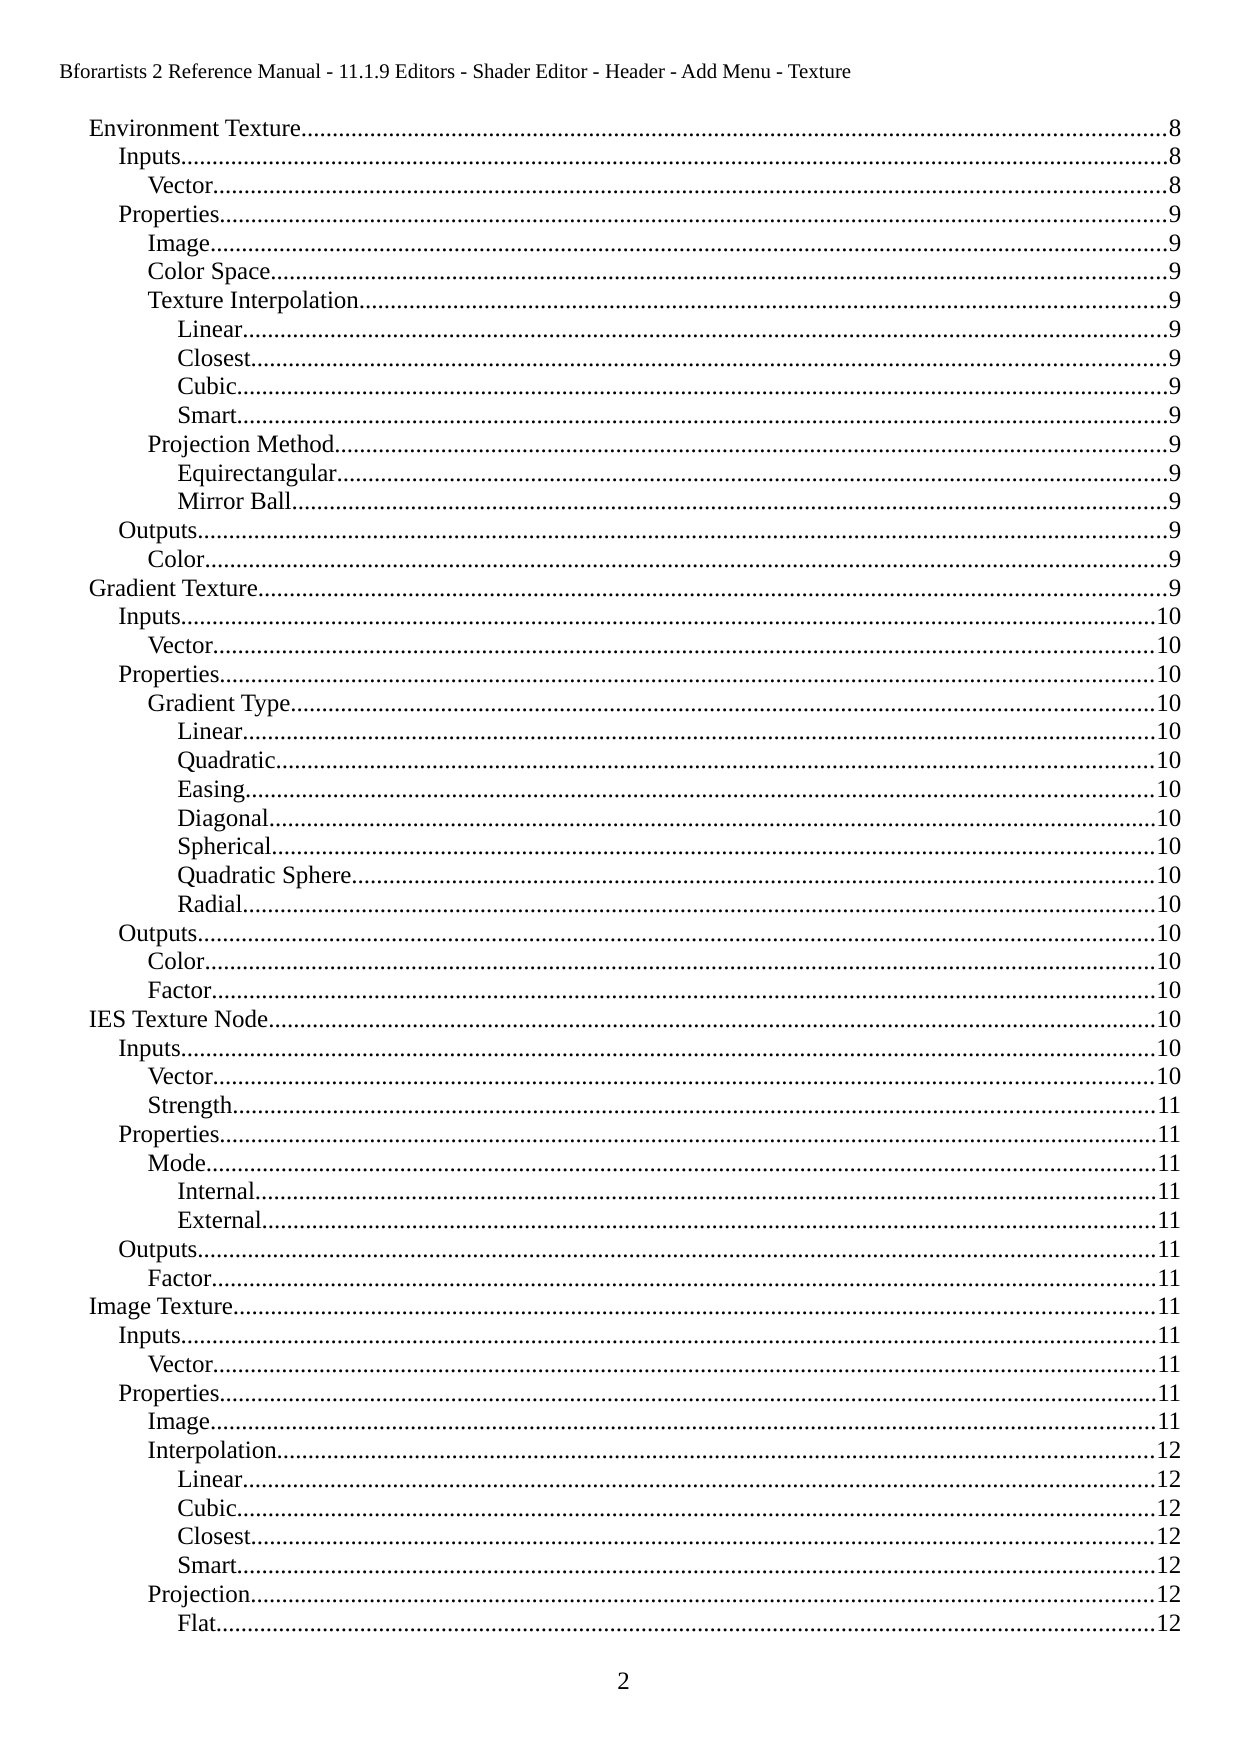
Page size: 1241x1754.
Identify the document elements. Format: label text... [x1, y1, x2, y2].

text Environment Texture 8 [88, 113, 1181, 141]
text Quadratic Sphere 10 [177, 860, 1181, 889]
text Inputs 10 [118, 1033, 1181, 1061]
text Outputs 10 [118, 918, 1181, 946]
text Factor 11 [147, 1263, 1181, 1291]
text Internal 11 [177, 1176, 1181, 1205]
text Inputs 11 [118, 1320, 1181, 1349]
text Properties 9 [118, 199, 1181, 228]
text Spherical 10 [177, 831, 1181, 860]
text Color Space 9 [147, 256, 1181, 285]
text IES Texture Node 10 [88, 1004, 1181, 1033]
text Smart 12 [177, 1550, 1181, 1579]
text Diagonal 10 [177, 803, 1181, 831]
text Linear 10 [177, 716, 1181, 745]
text Interpolation 12 [147, 1435, 1181, 1464]
text Radial 10 [177, 889, 1181, 918]
text Inputs 10 [118, 601, 1181, 630]
text Image 11 [147, 1406, 1181, 1435]
text Closest 9 [177, 343, 1181, 371]
text Vector 8 [147, 170, 1181, 199]
text Color 9 [147, 544, 1181, 573]
text Texture Interpolation 9 [147, 285, 1181, 314]
text Factor 10 [147, 975, 1181, 1004]
text Smart 9 [177, 400, 1181, 429]
text Mode 11 [147, 1148, 1181, 1176]
text Gradient Type 10 [147, 688, 1181, 716]
text Linear 9 [177, 314, 1181, 343]
text Vector 10 [147, 1061, 1181, 1090]
text Properties 11 [118, 1378, 1181, 1406]
text Vector 11 [147, 1349, 1181, 1378]
text Inputs 8 [118, 141, 1181, 170]
text Image 9 [147, 228, 1181, 256]
text Equirectangular 9 [177, 458, 1181, 486]
text Color 10 [147, 946, 1181, 975]
text Image Texture 11 [88, 1291, 1181, 1320]
text Vector 10 [147, 630, 1181, 659]
text Closest 12 [177, 1521, 1181, 1550]
text Outputs 9 [118, 515, 1181, 544]
text Flat 12 [177, 1608, 1181, 1636]
text Properties 10 [118, 659, 1181, 688]
text Cubic 9 [177, 371, 1181, 400]
text External 11 [177, 1205, 1181, 1234]
text Linear 12 [177, 1464, 1181, 1493]
text Strength 11 [147, 1090, 1181, 1119]
text Gradient Texture 9 [88, 573, 1181, 601]
text Cubic 12 [177, 1493, 1181, 1521]
text Projection Method 9 [147, 429, 1181, 458]
text Easing 10 [177, 774, 1181, 803]
text Outputs 11 [118, 1234, 1181, 1263]
text Properties 11 [118, 1119, 1181, 1148]
text Quadratic 10 [177, 745, 1181, 774]
text Mirror Ball 9 [177, 486, 1181, 515]
text Projection 12 [147, 1579, 1181, 1608]
